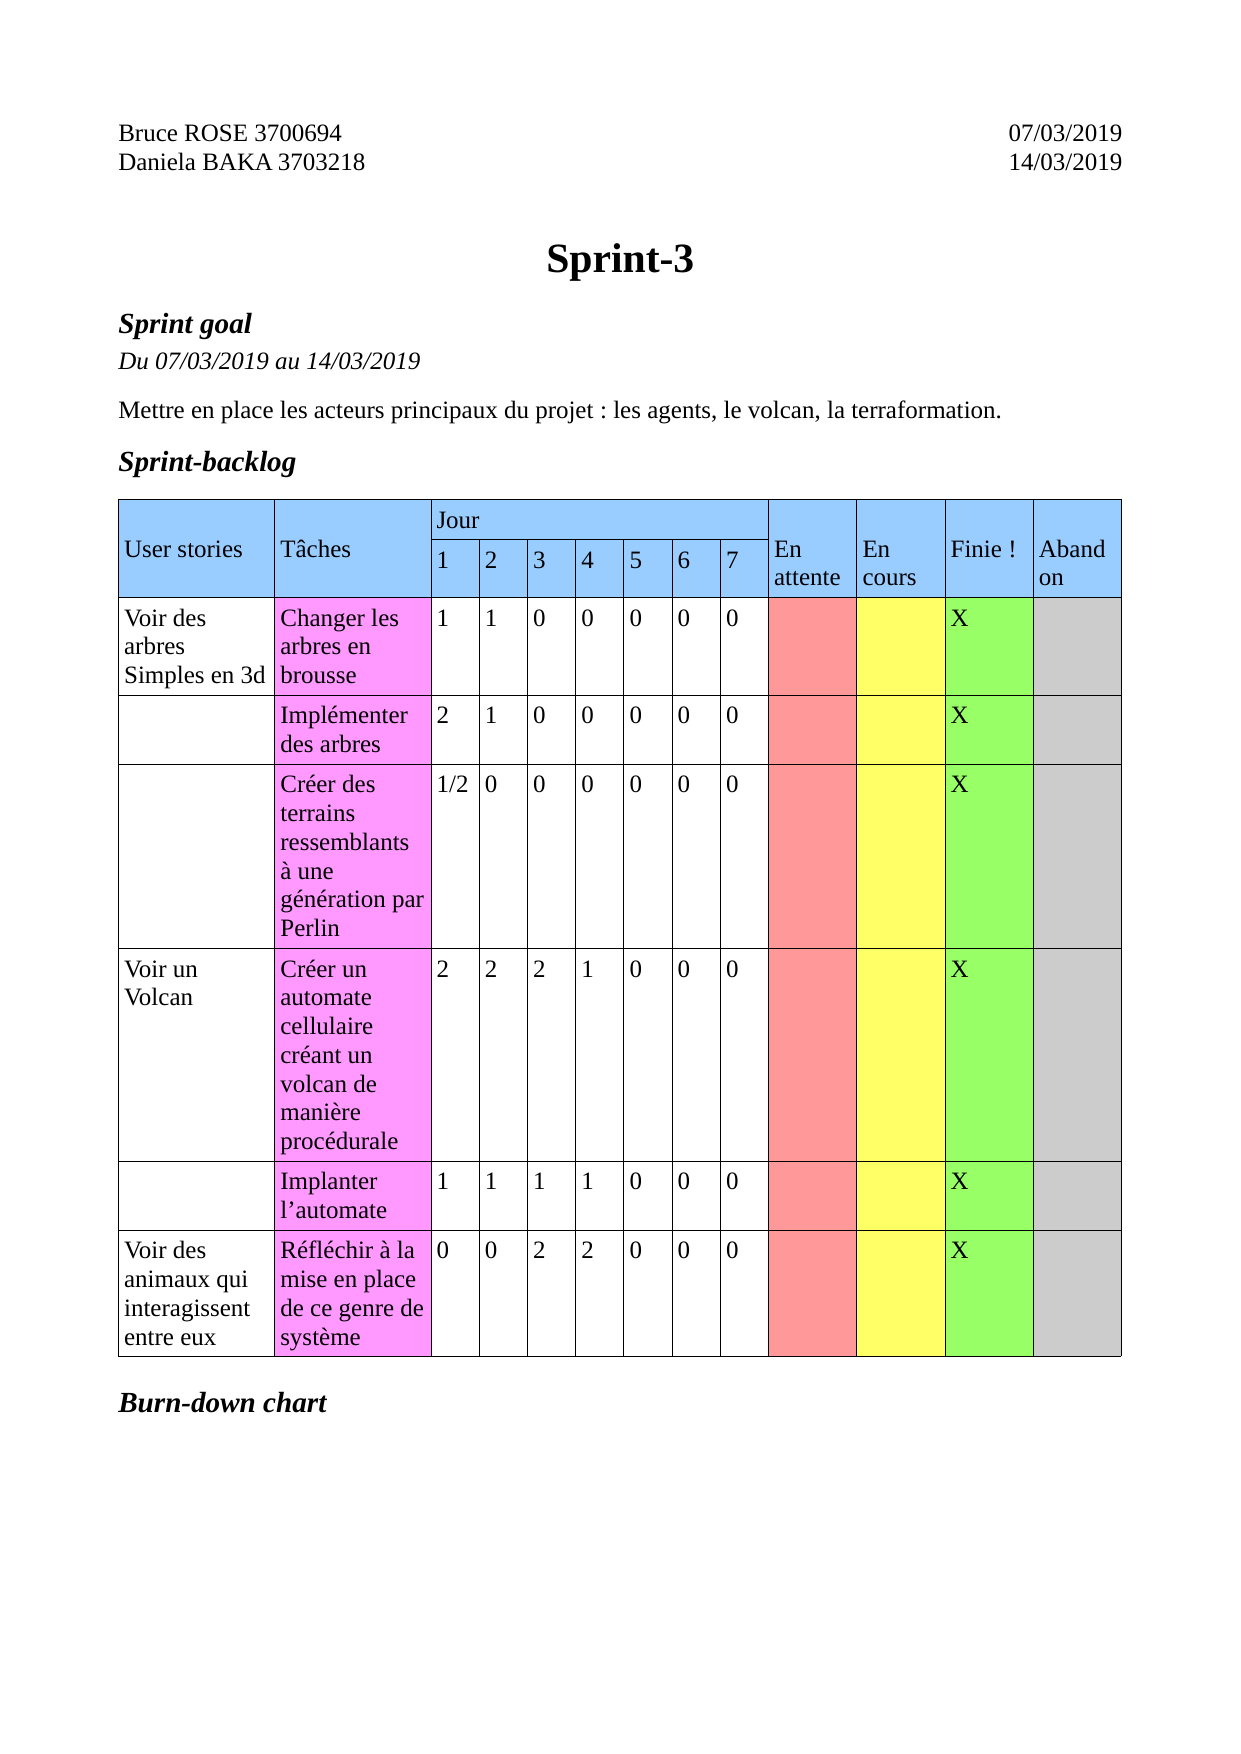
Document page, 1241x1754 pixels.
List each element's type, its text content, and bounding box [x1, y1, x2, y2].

table_cell X [946, 765, 1033, 948]
table_cell [1034, 1231, 1121, 1356]
table_cell 0 [624, 1162, 672, 1230]
table_cell 2 [528, 949, 575, 1161]
table_cell [119, 765, 274, 948]
table_cell 4 [576, 540, 623, 597]
table_cell [1034, 598, 1121, 695]
table_cell X [946, 696, 1033, 764]
table_header Tâches [275, 500, 431, 597]
table_cell [119, 1162, 274, 1230]
table_cell 0 [673, 949, 720, 1161]
table_cell [769, 949, 856, 1161]
table_cell [1034, 765, 1121, 948]
table_cell [857, 765, 945, 948]
table_cell 5 [624, 540, 672, 597]
table_header Finie ! [946, 500, 1033, 597]
table_cell 0 [721, 765, 768, 948]
table_cell [769, 1231, 856, 1356]
table_cell [1034, 1162, 1121, 1230]
table_cell 0 [673, 765, 720, 948]
table_cell 0 [673, 598, 720, 695]
table_cell Voir un Volcan [119, 949, 274, 1161]
table_cell 1/2 [432, 765, 479, 948]
table_cell 2 [480, 949, 527, 1161]
table_cell 0 [576, 765, 623, 948]
table_cell 0 [624, 949, 672, 1161]
table_cell 1 [480, 1162, 527, 1230]
table_cell 0 [673, 696, 720, 764]
table_cell [769, 765, 856, 948]
table_header En attente [769, 500, 856, 597]
table_cell 0 [480, 765, 527, 948]
table_cell 0 [721, 1231, 768, 1356]
table_cell 0 [624, 598, 672, 695]
table_cell 1 [432, 540, 479, 597]
table_cell 0 [576, 598, 623, 695]
table_cell 0 [721, 1162, 768, 1230]
table_cell 0 [721, 949, 768, 1161]
table_cell 3 [528, 540, 575, 597]
table_cell 0 [673, 1162, 720, 1230]
table_cell 0 [624, 765, 672, 948]
table_cell Voir des animaux qui interagissent entre eux [119, 1231, 274, 1356]
table_cell 1 [432, 598, 479, 695]
table_cell 2 [528, 1231, 575, 1356]
text Du 07/03/2019 au 14/03/2019 [118, 346, 1122, 375]
table_cell 0 [576, 696, 623, 764]
table_cell Réfléchir à la mise en place de ce genre de système [275, 1231, 431, 1356]
table_cell [769, 696, 856, 764]
table_cell Implanter l’automate [275, 1162, 431, 1230]
table_cell 2 [432, 696, 479, 764]
table_cell [857, 1231, 945, 1356]
table_cell Voir des arbres Simples en 3d [119, 598, 274, 695]
table_cell Changer les arbres en brousse [275, 598, 431, 695]
table_header En cours [857, 500, 945, 597]
table_header Jour [432, 500, 768, 539]
table_cell 1 [432, 1162, 479, 1230]
table_cell [857, 949, 945, 1161]
table_cell 1 [480, 696, 527, 764]
table_cell Créer un automate cellulaire créant un volcan de manière procédurale [275, 949, 431, 1161]
table_cell Créer des terrains ressemblants à une génération par Perlin [275, 765, 431, 948]
table_cell 0 [480, 1231, 527, 1356]
table_cell 2 [576, 1231, 623, 1356]
table_cell 7 [721, 540, 768, 597]
text Sprint-backlog [118, 444, 1122, 478]
table_cell 0 [721, 696, 768, 764]
table_cell X [946, 949, 1033, 1161]
table_cell 0 [624, 1231, 672, 1356]
table_cell 2 [432, 949, 479, 1161]
table_cell 0 [528, 696, 575, 764]
table_cell [1034, 949, 1121, 1161]
table_cell [1034, 696, 1121, 764]
table_cell X [946, 1231, 1033, 1356]
table_cell 0 [624, 696, 672, 764]
text Mettre en place les acteurs principaux du projet : les agents, le volcan, la terraformation. [118, 395, 1122, 424]
table_cell 2 [480, 540, 527, 597]
table_cell Implémenter des arbres [275, 696, 431, 764]
table_cell 0 [721, 598, 768, 695]
table_cell 0 [528, 598, 575, 695]
table_cell 0 [528, 765, 575, 948]
table_header User stories [119, 500, 274, 597]
table_cell 0 [673, 1231, 720, 1356]
table_cell [119, 696, 274, 764]
table_cell [769, 598, 856, 695]
table_cell [857, 598, 945, 695]
text Burn-down chart [118, 1385, 1122, 1419]
table_cell 1 [480, 598, 527, 695]
table_cell X [946, 1162, 1033, 1230]
table_cell [857, 696, 945, 764]
text Sprint goal [118, 306, 1122, 339]
table_cell 1 [576, 1162, 623, 1230]
table_cell 1 [576, 949, 623, 1161]
table_cell 0 [432, 1231, 479, 1356]
text Sprint-3 [118, 234, 1122, 282]
table_cell 6 [673, 540, 720, 597]
table_cell X [946, 598, 1033, 695]
table_cell 1 [528, 1162, 575, 1230]
table_cell [857, 1162, 945, 1230]
table_header Abandon [1034, 500, 1121, 597]
table_cell [769, 1162, 856, 1230]
